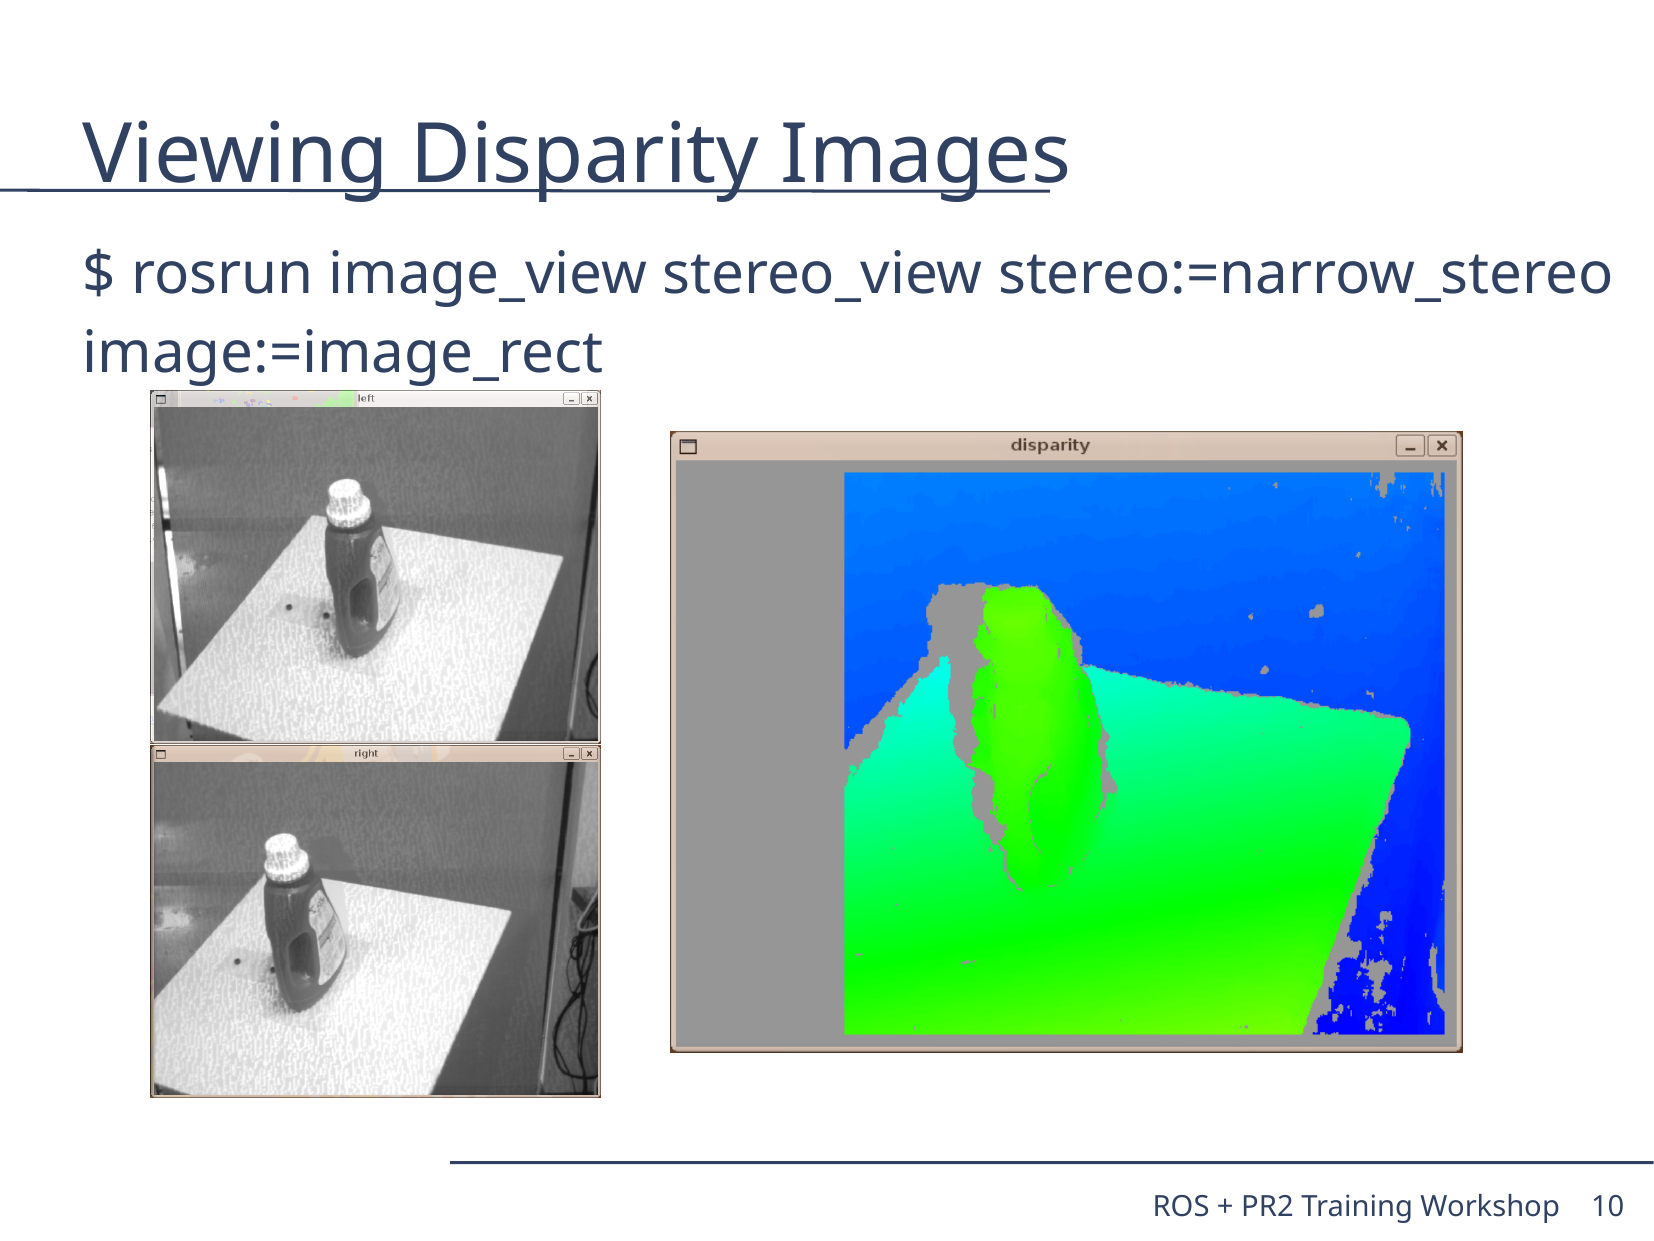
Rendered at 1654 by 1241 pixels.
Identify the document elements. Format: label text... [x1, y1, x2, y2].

picture [150, 745, 601, 1098]
picture [150, 390, 601, 744]
picture [670, 431, 1463, 1053]
title Viewing Disparity Images [82, 75, 1571, 226]
list $ rosrun image_view stereo_view stereo:=narrow_stereo image:=image_rect [82, 231, 1651, 391]
